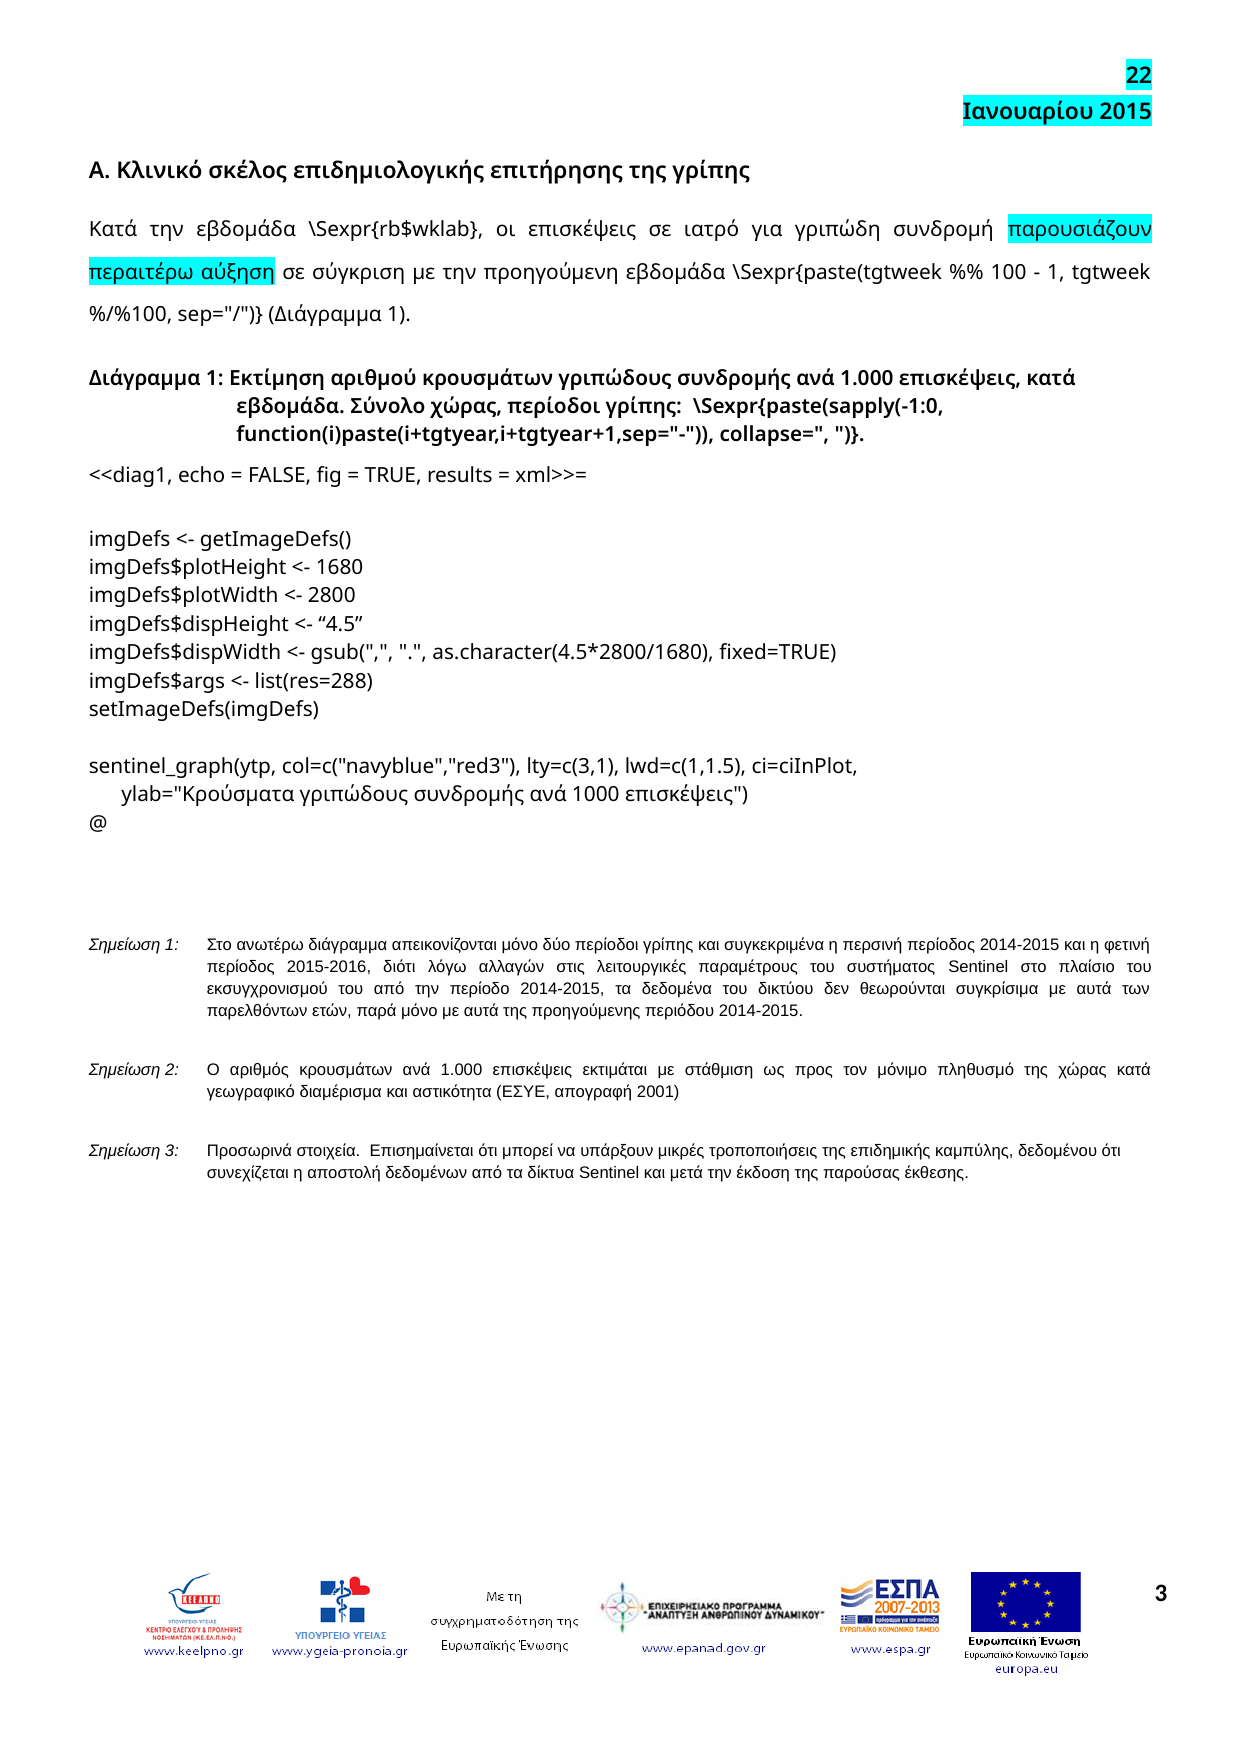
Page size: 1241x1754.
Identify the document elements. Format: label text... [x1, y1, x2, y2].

text Σημείωση 2: Ο αριθμός κρουσμάτων ανά 1.000 επισκέψεις εκτιμάται με στάθμιση ως προς τον μόνιμο πληθυσμό της χώρας κατά γεωγραφικό διαμέρισμα και αστικότητα (ΕΣΥΕ, απογραφή 2001) [88, 1059, 1152, 1101]
text sentinel_graph(ytp, col=c("navyblue","red3"), lty=c(3,1), lwd=c(1,1.5), ci=ciInPlot, [88, 751, 1152, 779]
text imgDefs$plotWidth <- 2800 [88, 581, 1152, 609]
subtitle Διάγραμμα 1: Εκτίμηση αριθμού κρουσμάτων γριπώδους συνδρομής ανά 1.000 επισκέψεις, κατά εβδομάδα. Σύνολο χώρας, περίοδοι γρίπης: \Sexpr{paste(sapply(-1:0, function(i)paste(i+tgtyear,i+tgtyear+1,sep="-")), collapse=", ")}. [88, 363, 1152, 448]
text @ [88, 808, 1152, 836]
text imgDefs$dispHeight <- “4.5” [88, 609, 1152, 637]
text Σημείωση 1: Στο ανωτέρω διάγραμμα απεικονίζονται μόνο δύο περίοδοι γρίπης και συγκεκριμένα η περσινή περίοδος 2014-2015 και η φετινή περίοδος 2015-2016, διότι λόγω αλλαγών στις λειτουργικές παραμέτρους του συστήματος Sentinel στο πλαίσιο του εκσυγχρονισμού του από την περίοδο 2014-2015, τα δεδομένα του δικτύου δεν θεωρούνται συγκρίσιμα με αυτά των παρελθόντων ετών, παρά μόνο με αυτά της προηγούμενης περιόδου 2014-2015. [88, 934, 1152, 1019]
text Σημείωση 3: Προσωρινά στοιχεία. Επισημαίνεται ότι μπορεί να υπάρξουν μικρές τροποποιήσεις της επιδημικής καμπύλης, δεδομένου ότι συνεχίζεται η αποστολή δεδομένων από τα δίκτυα Sentinel και μετά την έκδοση της παρούσας έκθεσης. [88, 1141, 1152, 1182]
text ylab="Κρούσματα γριπώδους συνδρομής ανά 1000 επισκέψεις") [88, 779, 1152, 808]
subtitle Α. Κλινικό σκέλος επιδημιολογικής επιτήρησης της γρίπης [88, 153, 1152, 185]
text imgDefs <- getImageDefs() [88, 524, 1152, 552]
text setImageDefs(imgDefs) [88, 694, 1152, 723]
text Κατά την εβδομάδα \Sexpr{rb$wklab}, οι επισκέψεις σε ιατρό για γριπώδη συνδρομή παρουσιάζουν περαιτέρω αύξηση σε σύγκριση με την προηγούμενη εβδομάδα \Sexpr{paste(tgtweek %% 100 - 1, tgtweek %/%100, sep="/")} (Διάγραμμα 1). [88, 214, 1152, 328]
picture [137, 1564, 1103, 1681]
text imgDefs$dispWidth <- gsub(",", ".", as.character(4.5*2800/1680), fixed=TRUE) [88, 637, 1152, 666]
text imgDefs$args <- list(res=288) [88, 666, 1152, 694]
text <<diag1, echo = FALSE, fig = TRUE, results = xml>>= [88, 460, 1152, 489]
text imgDefs$plotHeight <- 1680 [88, 552, 1152, 581]
